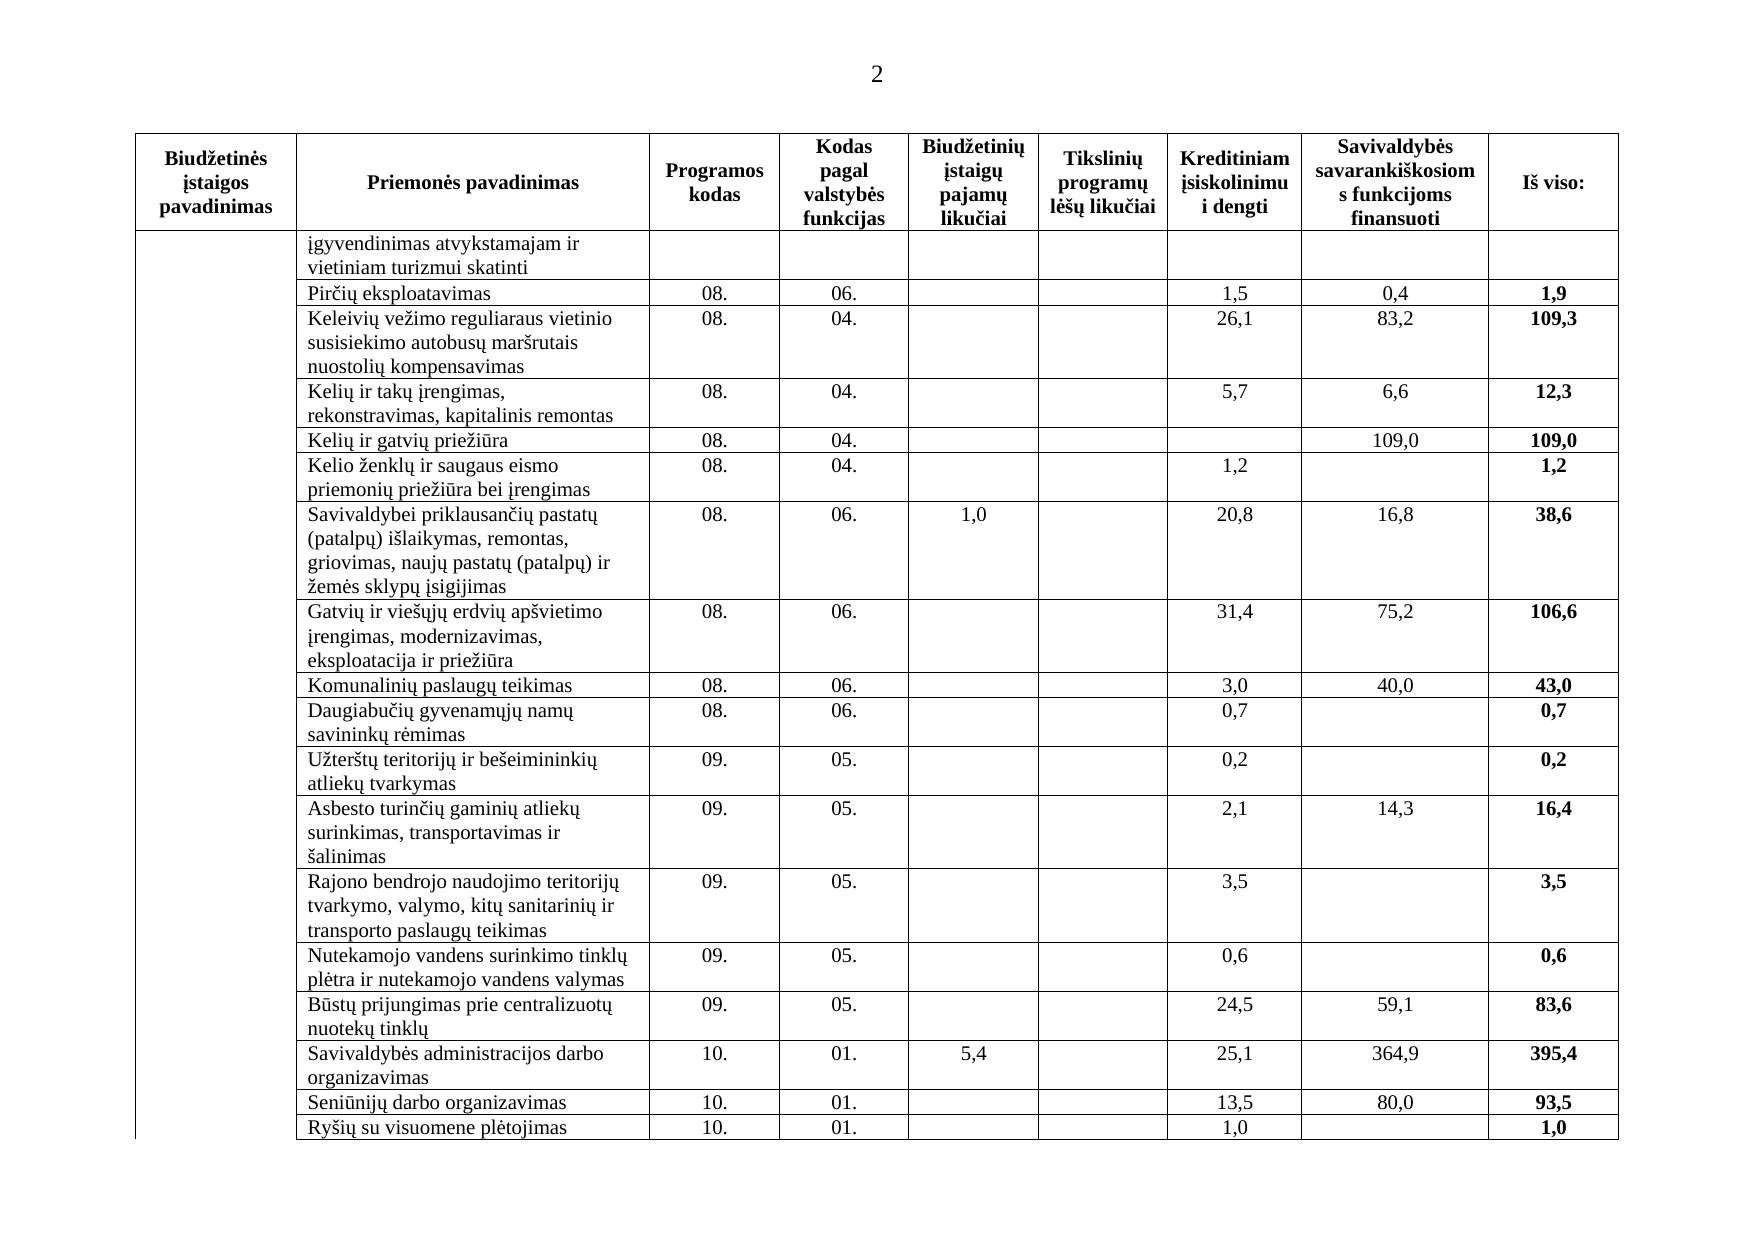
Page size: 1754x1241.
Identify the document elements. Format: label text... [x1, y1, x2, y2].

table_cell 09. [650, 747, 779, 795]
table_cell Gatvių ir viešųjų erdvių apšvietimo įrengimas, modernizavimas, eksploatacija ir priežiūra [297, 600, 649, 672]
table_cell 08. [650, 453, 779, 501]
table_cell 6,6 [1302, 379, 1488, 427]
table_cell 1,0 [1489, 1115, 1618, 1139]
table_cell 05. [780, 796, 908, 868]
table_cell [1039, 943, 1167, 991]
table_cell 109,3 [1489, 306, 1618, 378]
table_cell [136, 746, 296, 795]
table_cell Keleivių vežimo reguliaraus vietinio susisiekimo autobusų maršrutais nuostolių kompensavimas [297, 306, 649, 378]
table_cell 06. [780, 673, 908, 697]
table_cell 24,5 [1168, 992, 1301, 1040]
table_cell [1168, 231, 1301, 279]
table_cell [909, 1115, 1038, 1139]
table_header Biudžetinės įstaigos pavadinimas [136, 134, 296, 230]
table_cell 26,1 [1168, 306, 1301, 378]
table_cell [136, 427, 296, 452]
table_cell [136, 378, 296, 427]
table_cell Ryšių su visuomene plėtojimas [297, 1115, 649, 1139]
table_cell 395,4 [1489, 1041, 1618, 1089]
table_cell [1039, 747, 1167, 795]
table_cell 16,8 [1302, 502, 1488, 598]
table_cell [136, 868, 296, 942]
table_cell 5,7 [1168, 379, 1301, 427]
table_cell 38,6 [1489, 502, 1618, 598]
table_cell 0,2 [1168, 747, 1301, 795]
table_cell [1302, 943, 1488, 991]
table_cell 1,2 [1489, 453, 1618, 501]
table_cell [909, 600, 1038, 672]
table_cell [909, 428, 1038, 452]
table_cell [136, 942, 296, 991]
table_cell [1039, 796, 1167, 868]
table_cell 0,2 [1489, 747, 1618, 795]
table_cell [1039, 600, 1167, 672]
table_cell 83,6 [1489, 992, 1618, 1040]
table_cell 80,0 [1302, 1090, 1488, 1114]
table_cell 05. [780, 747, 908, 795]
table_cell 13,5 [1168, 1090, 1301, 1114]
table_cell 06. [780, 280, 908, 304]
table_cell [136, 1089, 296, 1114]
table_cell 1,9 [1489, 280, 1618, 304]
table_cell 08. [650, 502, 779, 598]
table_cell 83,2 [1302, 306, 1488, 378]
table_header Kodas pagal valstybės funkcijas [780, 134, 908, 230]
table_cell 09. [650, 869, 779, 942]
table_cell [909, 306, 1038, 378]
table_cell [1039, 280, 1167, 304]
table_cell 31,4 [1168, 600, 1301, 672]
table_cell [1039, 306, 1167, 378]
table_cell 40,0 [1302, 673, 1488, 697]
table_cell Kelio ženklų ir saugaus eismo priemonių priežiūra bei įrengimas [297, 453, 649, 501]
table_cell [136, 991, 296, 1040]
table_header Iš viso: [1489, 134, 1618, 230]
table_cell Asbesto turinčių gaminių atliekų surinkimas, transportavimas ir šalinimas [297, 796, 649, 868]
table_cell 16,4 [1489, 796, 1618, 868]
table_cell 08. [650, 673, 779, 697]
table_cell 1,5 [1168, 280, 1301, 304]
table_cell [909, 379, 1038, 427]
table_cell [909, 453, 1038, 501]
table_header Programos kodas [650, 134, 779, 230]
table_cell 109,0 [1302, 428, 1488, 452]
table_cell 06. [780, 600, 908, 672]
table_cell [909, 747, 1038, 795]
table_cell 10. [650, 1090, 779, 1114]
table_cell 0,6 [1168, 943, 1301, 991]
table_cell 106,6 [1489, 600, 1618, 672]
table_cell 10. [650, 1115, 779, 1139]
table_cell 08. [650, 306, 779, 378]
table_cell [136, 305, 296, 378]
table_cell [1039, 453, 1167, 501]
table_cell 04. [780, 306, 908, 378]
table_cell 05. [780, 943, 908, 991]
table_cell 06. [780, 698, 908, 746]
table_cell [1302, 747, 1488, 795]
table_cell [1039, 869, 1167, 942]
table_cell 3,5 [1489, 869, 1618, 942]
table_cell [1039, 992, 1167, 1040]
table_cell Rajono bendrojo naudojimo teritorijų tvarkymo, valymo, kitų sanitarinių ir transporto paslaugų teikimas [297, 869, 649, 942]
table_header Savivaldybės savarankiškosioms funkcijoms finansuoti [1302, 134, 1488, 230]
table_header Priemonės pavadinimas [297, 134, 649, 230]
table_cell 08. [650, 428, 779, 452]
table_cell [909, 231, 1038, 279]
table_cell 08. [650, 280, 779, 304]
table_cell [136, 231, 296, 279]
table_cell 0,4 [1302, 280, 1488, 304]
table_cell 1,0 [909, 502, 1038, 598]
table_cell 109,0 [1489, 428, 1618, 452]
table_cell 04. [780, 379, 908, 427]
table_cell 0,6 [1489, 943, 1618, 991]
table_cell 3,0 [1168, 673, 1301, 697]
table_cell [1039, 379, 1167, 427]
table_cell [1039, 673, 1167, 697]
table_header Biudžetinių įstaigų pajamų likučiai [909, 134, 1038, 230]
table_cell 01. [780, 1090, 908, 1114]
table_cell [136, 672, 296, 697]
table_cell [136, 501, 296, 598]
table_cell Daugiabučių gyvenamųjų namų savininkų rėmimas [297, 698, 649, 746]
table_cell 09. [650, 943, 779, 991]
table_cell [909, 673, 1038, 697]
table_cell Pirčių eksploatavimas [297, 280, 649, 304]
table_cell 06. [780, 502, 908, 598]
table_cell [650, 231, 779, 279]
table_cell 14,3 [1302, 796, 1488, 868]
table_cell 1,0 [1168, 1115, 1301, 1139]
table_cell [1302, 869, 1488, 942]
table_cell 10. [650, 1041, 779, 1089]
table_cell Savivaldybės administracijos darbo organizavimas [297, 1041, 649, 1089]
table_cell [1489, 231, 1618, 279]
table_cell [1039, 231, 1167, 279]
table_cell [136, 795, 296, 868]
table_header Tikslinių programų lėšų likučiai [1039, 134, 1167, 230]
table_cell 08. [650, 379, 779, 427]
table_cell 1,2 [1168, 453, 1301, 501]
table_cell Komunalinių paslaugų teikimas [297, 673, 649, 697]
table_cell [909, 943, 1038, 991]
table_cell Kelių ir gatvių priežiūra [297, 428, 649, 452]
table_cell 01. [780, 1041, 908, 1089]
table_cell [1039, 428, 1167, 452]
table_cell [1039, 502, 1167, 598]
table_cell 93,5 [1489, 1090, 1618, 1114]
table_cell [909, 698, 1038, 746]
table_cell 12,3 [1489, 379, 1618, 427]
table_cell 04. [780, 428, 908, 452]
table_cell [909, 869, 1038, 942]
table_cell 04. [780, 453, 908, 501]
table_cell [909, 796, 1038, 868]
table_cell 364,9 [1302, 1041, 1488, 1089]
table_cell Seniūnijų darbo organizavimas [297, 1090, 649, 1114]
table_cell [1039, 1041, 1167, 1089]
table_cell 75,2 [1302, 600, 1488, 672]
table_cell 43,0 [1489, 673, 1618, 697]
table_cell 0,7 [1168, 698, 1301, 746]
table_cell 09. [650, 796, 779, 868]
table_cell 25,1 [1168, 1041, 1301, 1089]
table_cell 59,1 [1302, 992, 1488, 1040]
table_cell įgyvendinimas atvykstamajam ir vietiniam turizmui skatinti [297, 231, 649, 279]
table_cell [1302, 698, 1488, 746]
table_cell [1302, 453, 1488, 501]
table_cell [1168, 428, 1301, 452]
table_cell 0,7 [1489, 698, 1618, 746]
table_cell 08. [650, 600, 779, 672]
table_cell 05. [780, 869, 908, 942]
table_cell 5,4 [909, 1041, 1038, 1089]
table_cell [136, 1040, 296, 1089]
table_cell [1039, 698, 1167, 746]
table_cell [780, 231, 908, 279]
table_cell [1039, 1090, 1167, 1114]
table_header Kreditiniam įsiskolinimui dengti [1168, 134, 1301, 230]
table_cell [1302, 231, 1488, 279]
table_cell Nutekamojo vandens surinkimo tinklų plėtra ir nutekamojo vandens valymas [297, 943, 649, 991]
table_cell 01. [780, 1115, 908, 1139]
table_cell 2,1 [1168, 796, 1301, 868]
table_cell [1039, 1115, 1167, 1139]
table_cell [136, 452, 296, 501]
table_cell [1302, 1115, 1488, 1139]
table_cell 20,8 [1168, 502, 1301, 598]
table_cell Užterštų teritorijų ir bešeimininkių atliekų tvarkymas [297, 747, 649, 795]
table_cell 09. [650, 992, 779, 1040]
table_cell [136, 599, 296, 672]
table_cell 05. [780, 992, 908, 1040]
table_cell [136, 697, 296, 746]
table_cell [136, 1114, 296, 1139]
table_cell [909, 992, 1038, 1040]
table_cell Savivaldybei priklausančių pastatų (patalpų) išlaikymas, remontas, griovimas, naujų pastatų (patalpų) ir žemės sklypų įsigijimas [297, 502, 649, 598]
table_cell Būstų prijungimas prie centralizuotų nuotekų tinklų [297, 992, 649, 1040]
table_cell [136, 279, 296, 304]
table_cell 08. [650, 698, 779, 746]
table_cell [909, 1090, 1038, 1114]
table_cell [909, 280, 1038, 304]
table_cell 3,5 [1168, 869, 1301, 942]
table_cell Kelių ir takų įrengimas, rekonstravimas, kapitalinis remontas [297, 379, 649, 427]
